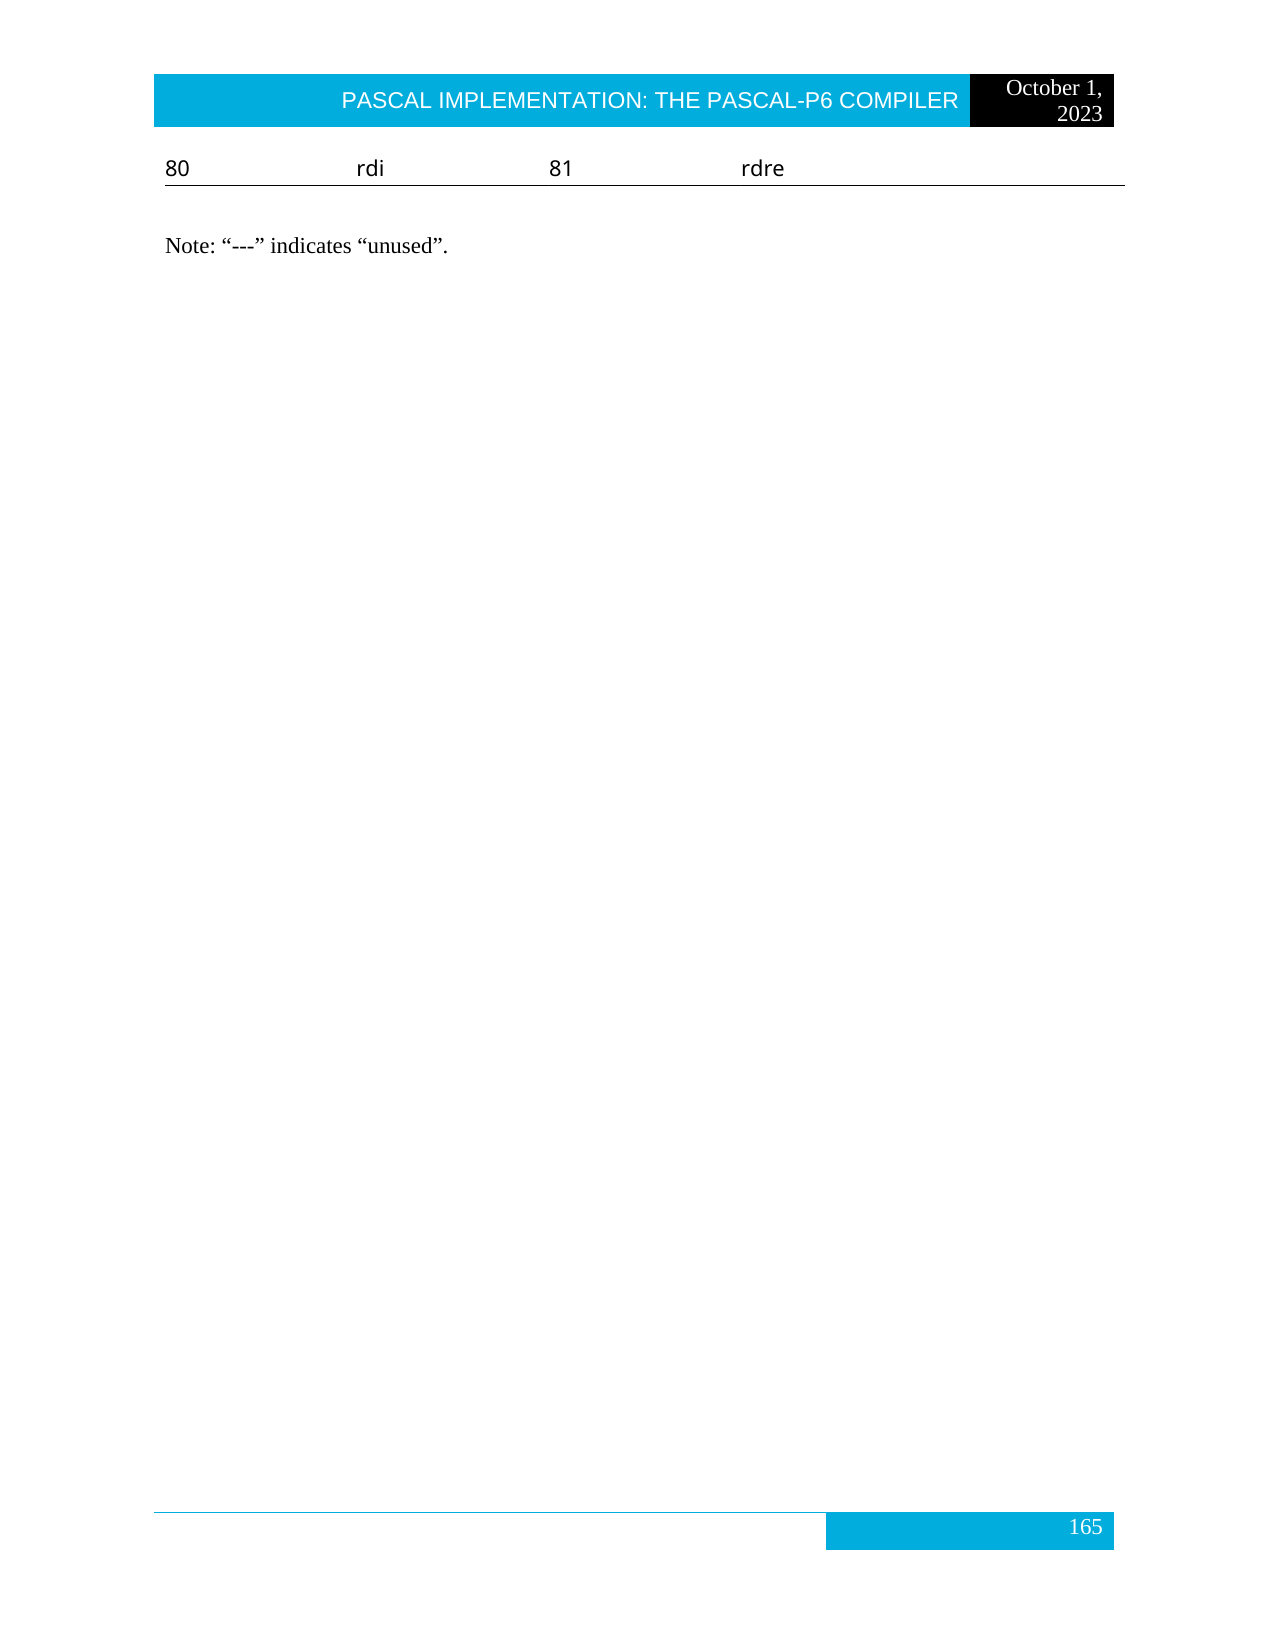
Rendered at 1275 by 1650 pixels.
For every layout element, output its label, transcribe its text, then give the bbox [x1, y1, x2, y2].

text Note: “---” indicates “unused”. [165, 232, 1125, 259]
table_cell rdre [741, 153, 1125, 185]
table_cell rdi [356, 153, 549, 185]
table_cell 80 [165, 153, 356, 185]
table_cell 81 [549, 153, 741, 185]
